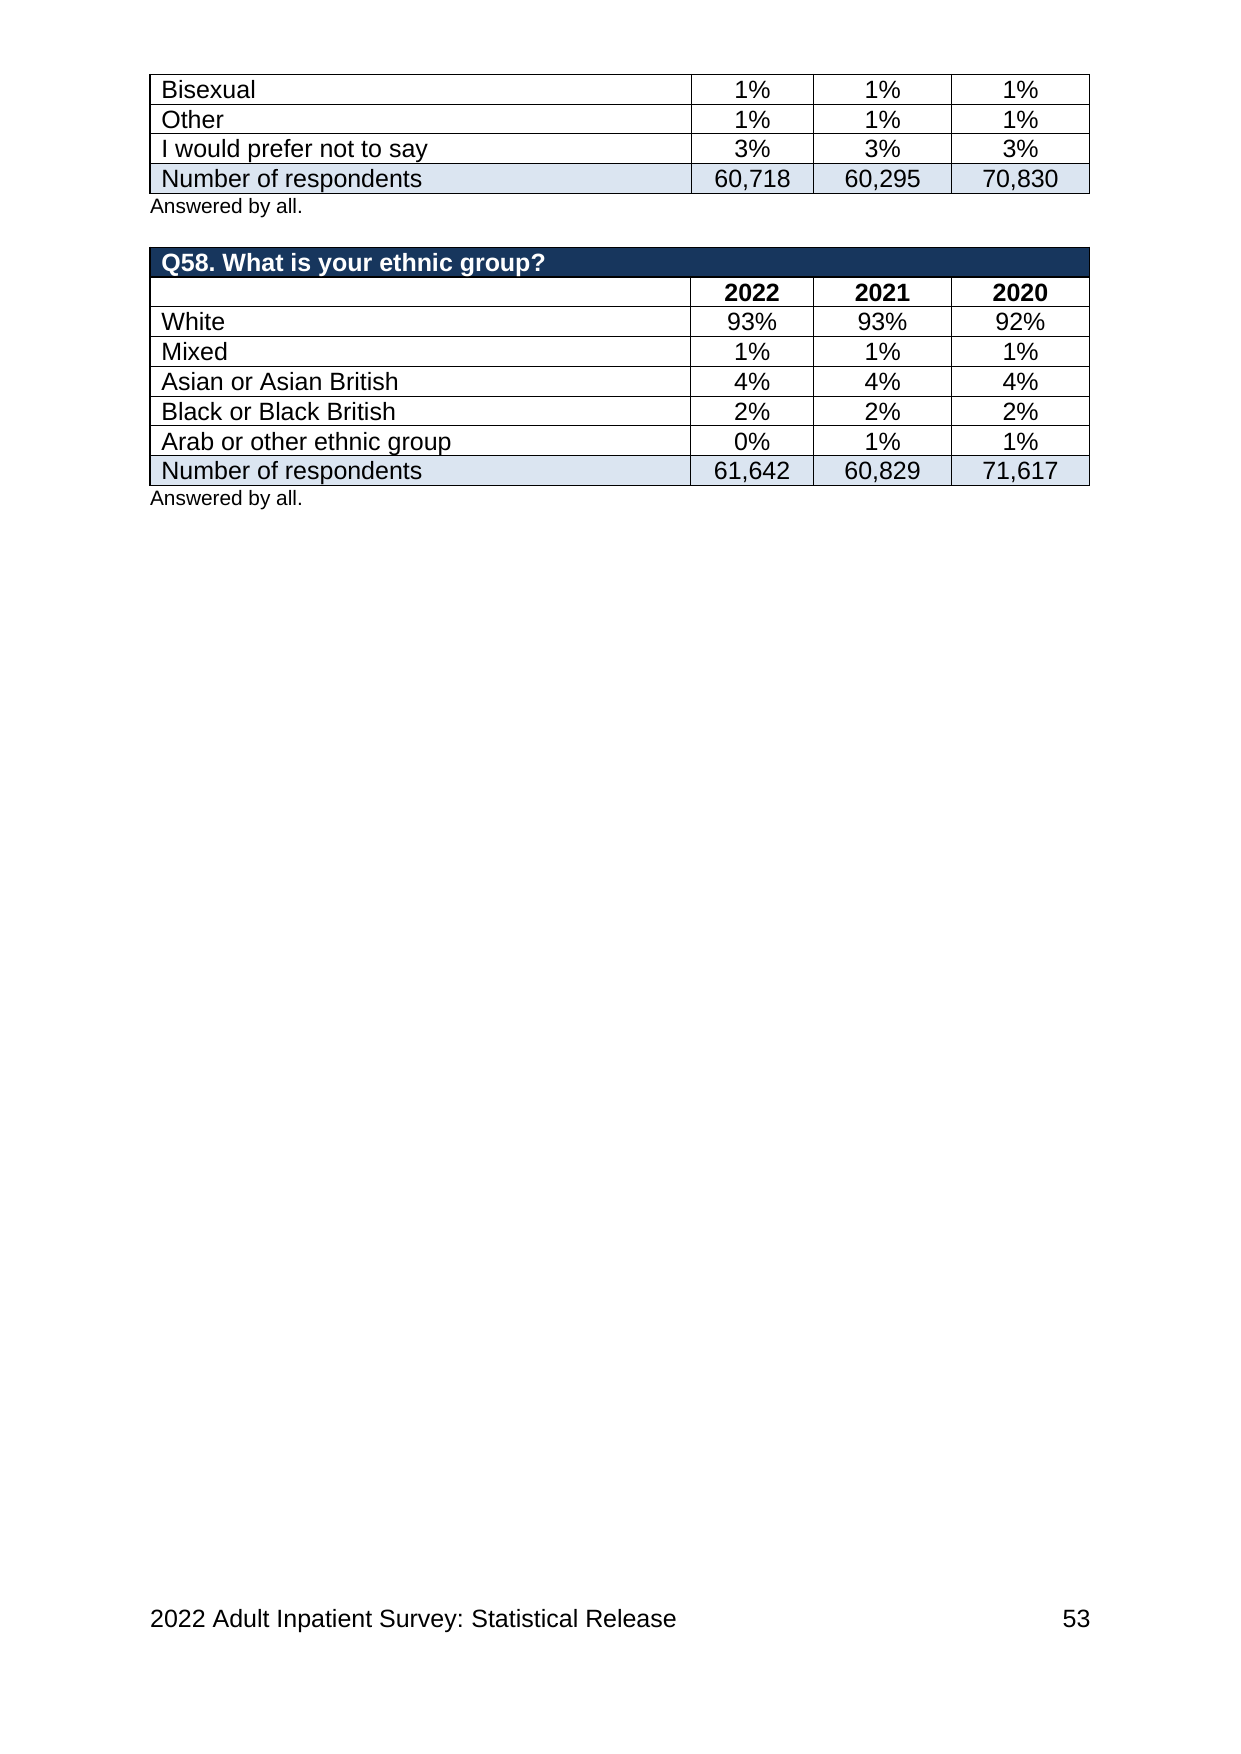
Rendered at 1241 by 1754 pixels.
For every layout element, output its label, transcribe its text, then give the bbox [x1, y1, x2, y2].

table_cell Arab or other ethnic group [151, 426, 690, 455]
table_cell 60,829 [814, 456, 951, 485]
table_cell Mixed [151, 337, 690, 366]
table_cell 93% [691, 307, 813, 336]
table_cell 0% [691, 426, 813, 455]
table_cell 1% [814, 337, 951, 366]
table_cell Other [151, 105, 691, 133]
table_cell 2% [691, 397, 813, 425]
table_cell 1% [952, 105, 1089, 133]
table_cell 3% [692, 134, 813, 163]
table_cell Black or Black British [151, 397, 690, 425]
table_cell 70,830 [952, 164, 1089, 193]
table_cell 1% [692, 75, 813, 103]
table_cell 1% [952, 426, 1089, 455]
table_cell 4% [952, 367, 1089, 396]
table_cell 1% [952, 75, 1089, 103]
table_cell 1% [814, 75, 951, 103]
table_cell 71,617 [952, 456, 1089, 485]
text Answered by all. [150, 486, 1090, 510]
table_cell 2022 [691, 278, 813, 306]
table_cell 92% [952, 307, 1089, 336]
table_cell 1% [952, 337, 1089, 366]
table_cell 2% [952, 397, 1089, 425]
table_cell Bisexual [151, 75, 691, 103]
table_cell Asian or Asian British [151, 367, 690, 396]
table_cell 2020 [952, 278, 1089, 306]
table_cell I would prefer not to say [151, 134, 691, 163]
table_cell White [151, 307, 690, 336]
table_cell 60,718 [692, 164, 813, 193]
table_cell Number of respondents [151, 164, 691, 193]
table_cell 2021 [814, 278, 951, 306]
table_cell 2% [814, 397, 951, 425]
table_cell 1% [814, 105, 951, 133]
table_cell 3% [952, 134, 1089, 163]
table_header Q58. What is your ethnic group? [151, 248, 1089, 276]
table_cell Number of respondents [151, 456, 690, 485]
table_cell [151, 278, 690, 306]
table_cell 60,295 [814, 164, 951, 193]
table_cell 1% [692, 105, 813, 133]
table_cell 1% [691, 337, 813, 366]
table_cell 4% [691, 367, 813, 396]
table_cell 3% [814, 134, 951, 163]
table_cell 1% [814, 426, 951, 455]
table_cell 61,642 [691, 456, 813, 485]
text Answered by all. [150, 194, 1090, 218]
table_cell 93% [814, 307, 951, 336]
table_cell 4% [814, 367, 951, 396]
